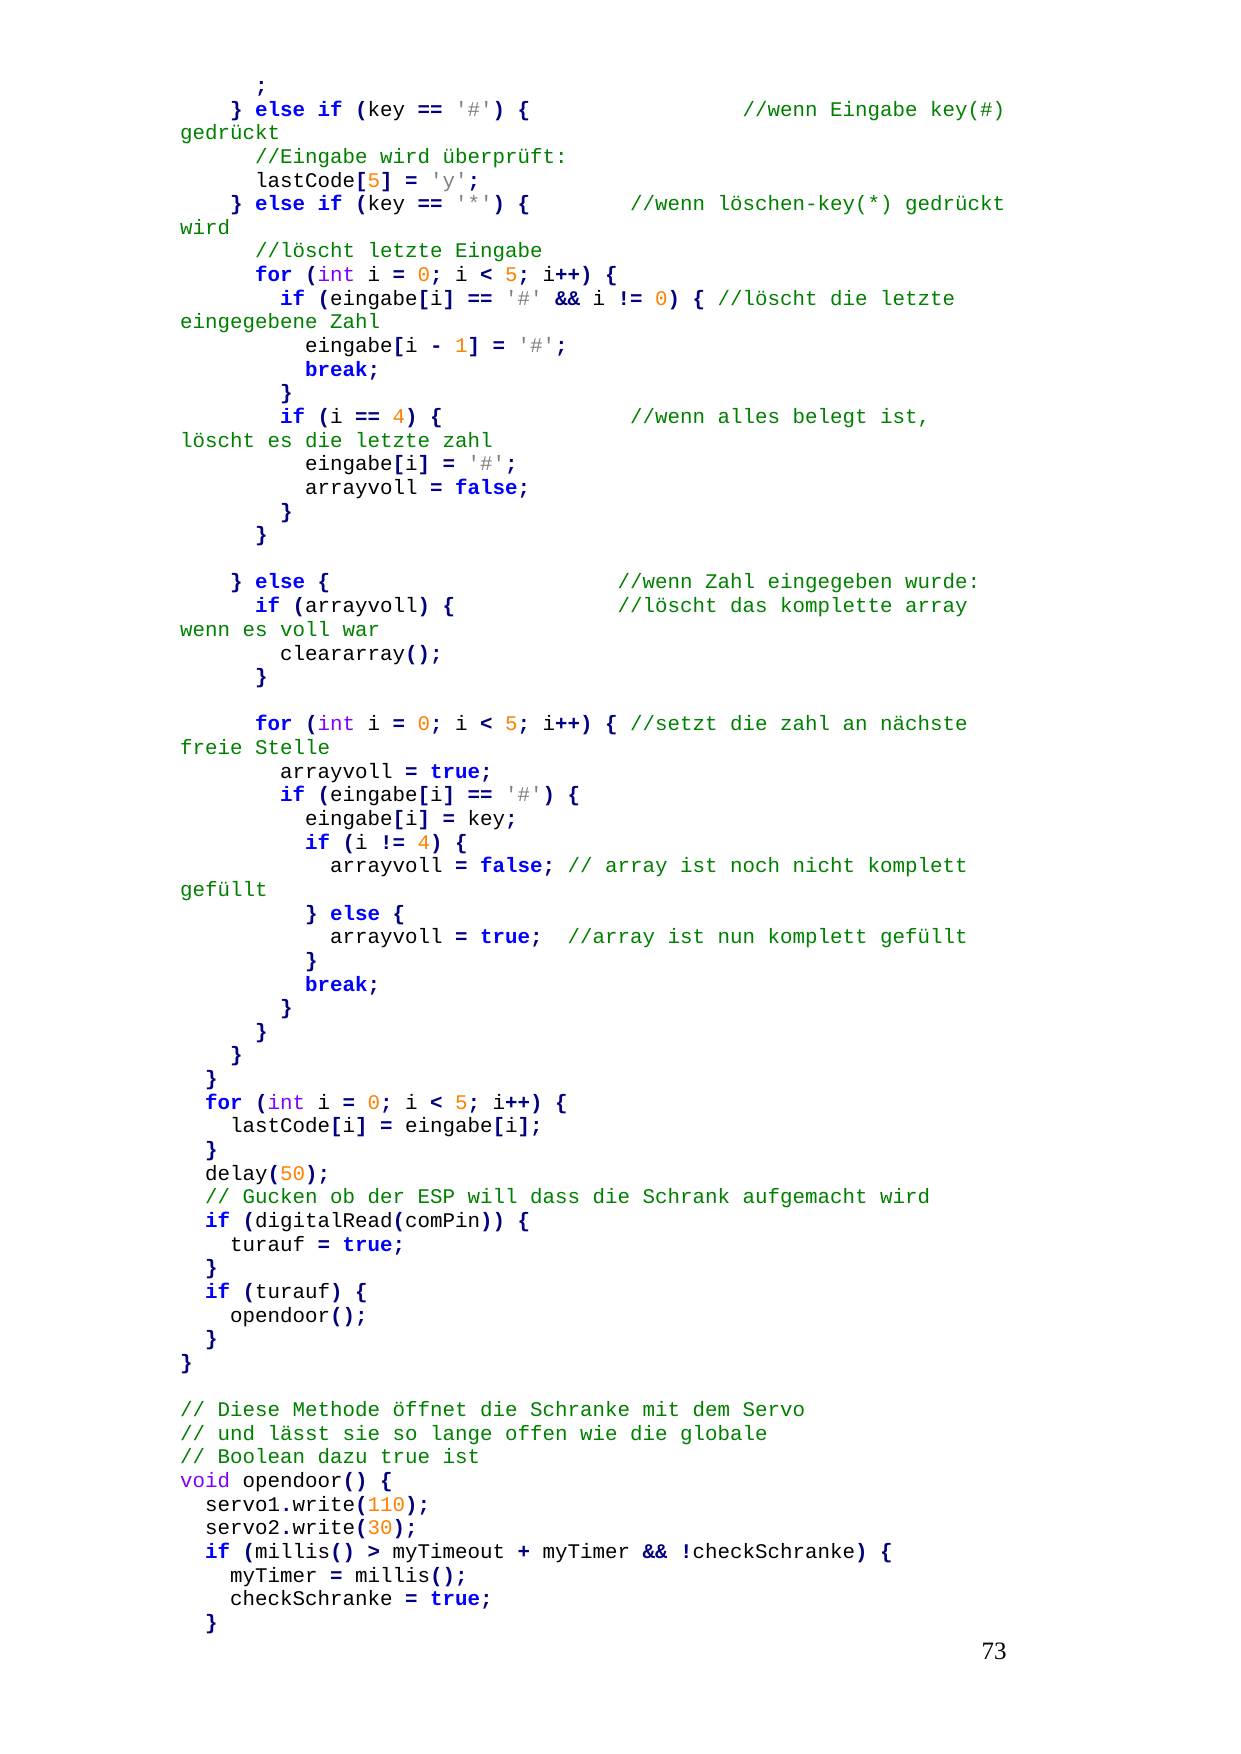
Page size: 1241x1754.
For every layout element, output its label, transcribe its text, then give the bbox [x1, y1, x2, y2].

text // Gucken ob der ESP will dass die Schrank aufgemacht wird [180, 1186, 1006, 1210]
text arrayvoll = false; [180, 477, 1006, 501]
text lastCode[5] = 'y'; [180, 169, 1006, 193]
text lastCode[i] = eingabe[i]; [180, 1115, 1006, 1139]
text for (int i = 0; i < 5; i++) { [180, 1092, 1006, 1115]
text } [180, 1328, 1006, 1352]
text } [180, 1352, 1006, 1376]
text if (millis() > myTimeout + myTimer && !checkSchranke) { [180, 1541, 1006, 1565]
text ; [180, 75, 1006, 99]
text turauf = true; [180, 1234, 1006, 1257]
text if (arrayvoll) { //löscht das komplette array wenn es voll war [180, 595, 1006, 642]
text } [180, 1139, 1006, 1163]
text eingabe[i] = '#'; [180, 453, 1006, 477]
text arrayvoll = true; //array ist nun komplett gefüllt [180, 926, 1006, 950]
text } [180, 997, 1006, 1021]
text // Diese Methode öffnet die Schranke mit dem Servo [180, 1399, 1006, 1423]
text myTimer = millis(); [180, 1565, 1006, 1588]
text // und lässt sie so lange offen wie die globale [180, 1423, 1006, 1446]
text } else if (key == '#') { //wenn Eingabe key(#) gedrückt [180, 99, 1006, 146]
text if (eingabe[i] == '#') { [180, 784, 1006, 808]
text arrayvoll = true; [180, 761, 1006, 784]
text if (i == 4) { //wenn alles belegt ist, löscht es die letzte zahl [180, 406, 1006, 453]
text eingabe[i] = key; [180, 808, 1006, 832]
text } [180, 950, 1006, 973]
text } [180, 1021, 1006, 1044]
text for (int i = 0; i < 5; i++) { [180, 264, 1006, 288]
text if (turauf) { [180, 1281, 1006, 1304]
text servo2.write(30); [180, 1517, 1006, 1541]
text // Boolean dazu true ist [180, 1446, 1006, 1470]
text } [180, 524, 1006, 548]
text } [180, 666, 1006, 690]
text checkSchranke = true; [180, 1588, 1006, 1612]
text } else { [180, 903, 1006, 926]
text if (i != 4) { [180, 832, 1006, 855]
text //Eingabe wird überprüft: [180, 146, 1006, 169]
text } [180, 382, 1006, 406]
text delay(50); [180, 1163, 1006, 1186]
text break; [180, 973, 1006, 997]
text eingabe[i - 1] = '#'; [180, 335, 1006, 359]
text } [180, 1068, 1006, 1092]
text if (digitalRead(comPin)) { [180, 1210, 1006, 1234]
text } [180, 1257, 1006, 1281]
text } [180, 501, 1006, 524]
text //löscht letzte Eingabe [180, 241, 1006, 264]
text } [180, 1044, 1006, 1068]
text } [180, 1612, 1006, 1636]
text } else { //wenn Zahl eingegeben wurde: [180, 572, 1006, 595]
text if (eingabe[i] == '#' && i != 0) { //löscht die letzte eingegebene Zahl [180, 288, 1006, 335]
text cleararray(); [180, 642, 1006, 666]
text for (int i = 0; i < 5; i++) { //setzt die zahl an nächste freie Stelle [180, 713, 1006, 761]
text arrayvoll = false; // array ist noch nicht komplett gefüllt [180, 855, 1006, 903]
text } else if (key == '*') { //wenn löschen-key(*) gedrückt wird [180, 193, 1006, 241]
text break; [180, 359, 1006, 382]
text opendoor(); [180, 1304, 1006, 1328]
text servo1.write(110); [180, 1494, 1006, 1517]
text void opendoor() { [180, 1470, 1006, 1494]
